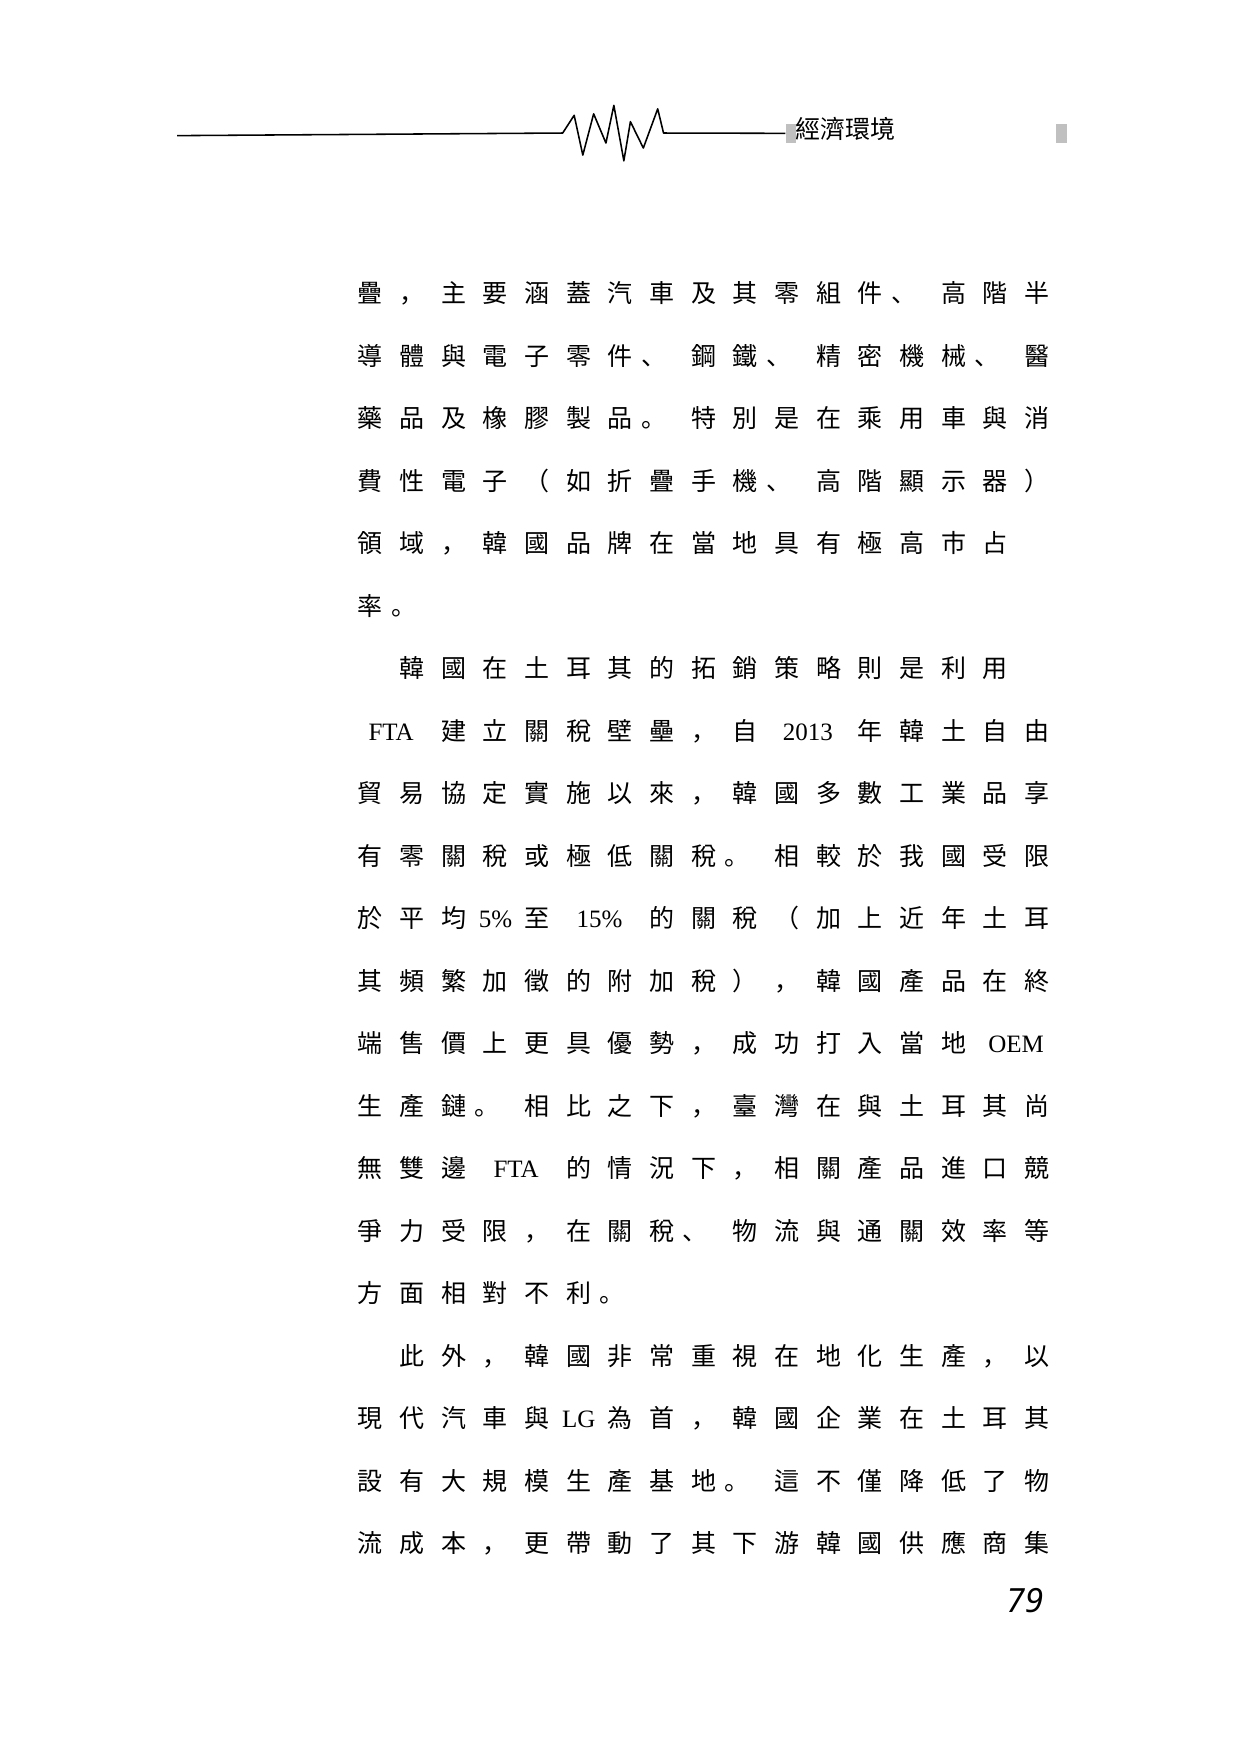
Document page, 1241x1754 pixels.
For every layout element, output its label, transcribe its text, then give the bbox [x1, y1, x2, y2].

text 疊，主要涵蓋汽車及其零組件、高階半導體與電子零件、鋼鐵、精密機械、醫藥品及橡膠製品。特別是在乘用車與消費性電子（如折疊手機、高階顯示器）領域，韓國品牌在當地具有極高市占率。 [330, 250, 1058, 625]
text 韓國在土耳其的拓銷策略則是利用FTA建立關稅壁壘，自2013年韓土自由貿易協定實施以來，韓國多數工業品享有零關稅或極低關稅。相較於我國受限於平均5%至15%的關稅（加上近年土耳其頻繁加徵的附加稅），韓國產品在終端售價上更具優勢，成功打入當地OEM生產鏈。相比之下，臺灣在與土耳其尚無雙邊FTA的情況下，相關產品進口競爭力受限，在關稅、物流與通關效率等方面相對不利。 [330, 625, 1058, 1313]
text 此外，韓國非常重視在地化生產，以現代汽車與LG為首，韓國企業在土耳其設有大規模生產基地。這不僅降低了物流成本，更帶動了其下游韓國供應商集 [330, 1313, 1058, 1563]
